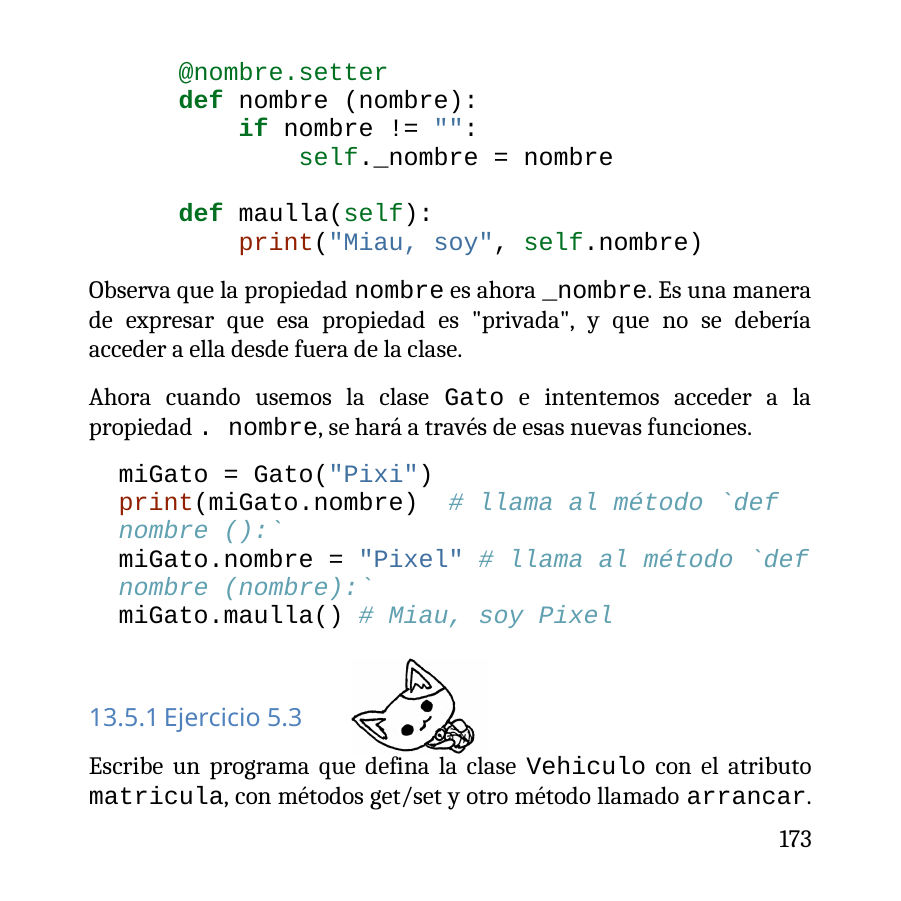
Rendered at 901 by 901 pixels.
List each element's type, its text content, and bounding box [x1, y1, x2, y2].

subtitle [489, 699, 811, 733]
subtitle Ejercicio 5.3 [89, 699, 350, 733]
text @nombre.setter def nombre (nombre): if nombre != "": self._nombre = nombre def maulla(self): print("Miau, soy", self.nombre) [118, 59, 811, 257]
text Ahora cuando usemos la clase Gato e intentemos acceder a la propiedad . nombre, se hará a través de esas nuevas funciones. [89, 382, 811, 442]
picture [350, 658, 489, 754]
text Escribe un programa que defina la clase Vehiculo con el atributo matricula, con métodos get/set y otro método llamado arrancar. [89, 752, 811, 812]
text Observa que la propiedad nombre es ahora _nombre. Es una manera de expresar que esa propiedad es "privada", y que no se debería acceder a ella desde fuera de la clase. [89, 276, 811, 364]
text miGato = Gato("Pixi") print(miGato.nombre) # llama al método `def nombre ():` miGato.nombre = "Pixel" # llama al método `def nombre (nombre):` miGato.maulla() # Miau, soy Pixel [118, 461, 811, 631]
